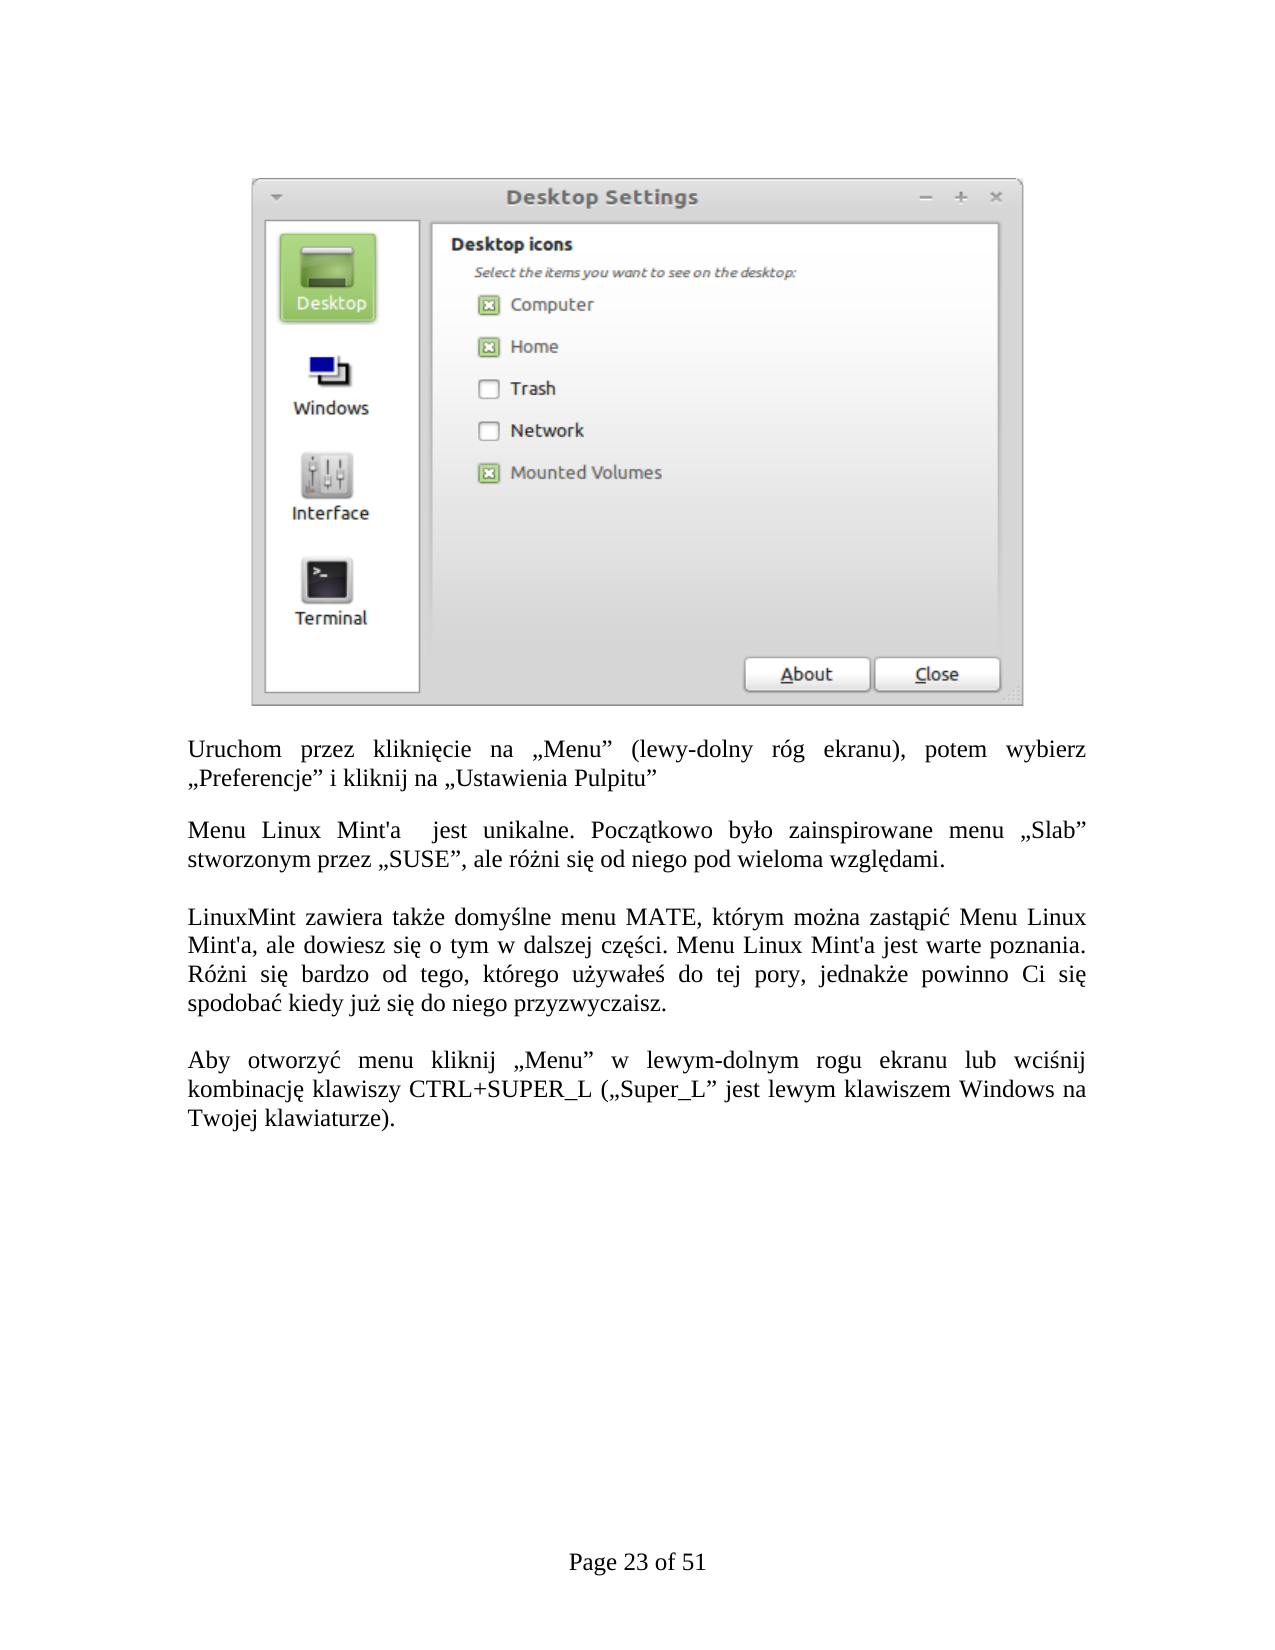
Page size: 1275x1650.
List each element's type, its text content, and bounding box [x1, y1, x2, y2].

text Uruchom przez kliknięcie na „Menu” (lewy-dolny róg ekranu), potem wybierz „Preferencje” i kliknij na „Ustawienia Pulpitu” [187, 734, 1087, 792]
picture [251, 178, 1024, 706]
text LinuxMint zawiera także domyślne menu MATE, którym można zastąpić Menu Linux Mint'a, ale dowiesz się o tym w dalszej części. Menu Linux Mint'a jest warte poznania. Różni się bardzo od tego, którego używałeś do tej pory, jednakże powinno Ci się spodobać kiedy już się do niego przyzwyczaisz. [187, 902, 1087, 1017]
text Menu Linux Mint'a jest unikalne. Początkowo było zainspirowane menu „Slab” stworzonym przez „SUSE”, ale różni się od niego pod wieloma względami. [187, 816, 1087, 873]
text Aby otworzyć menu kliknij „Menu” w lewym-dolnym rogu ekranu lub wciśnij kombinację klawiszy CTRL+SUPER_L („Super_L” jest lewym klawiszem Windows na Twojej klawiaturze). [187, 1046, 1087, 1132]
